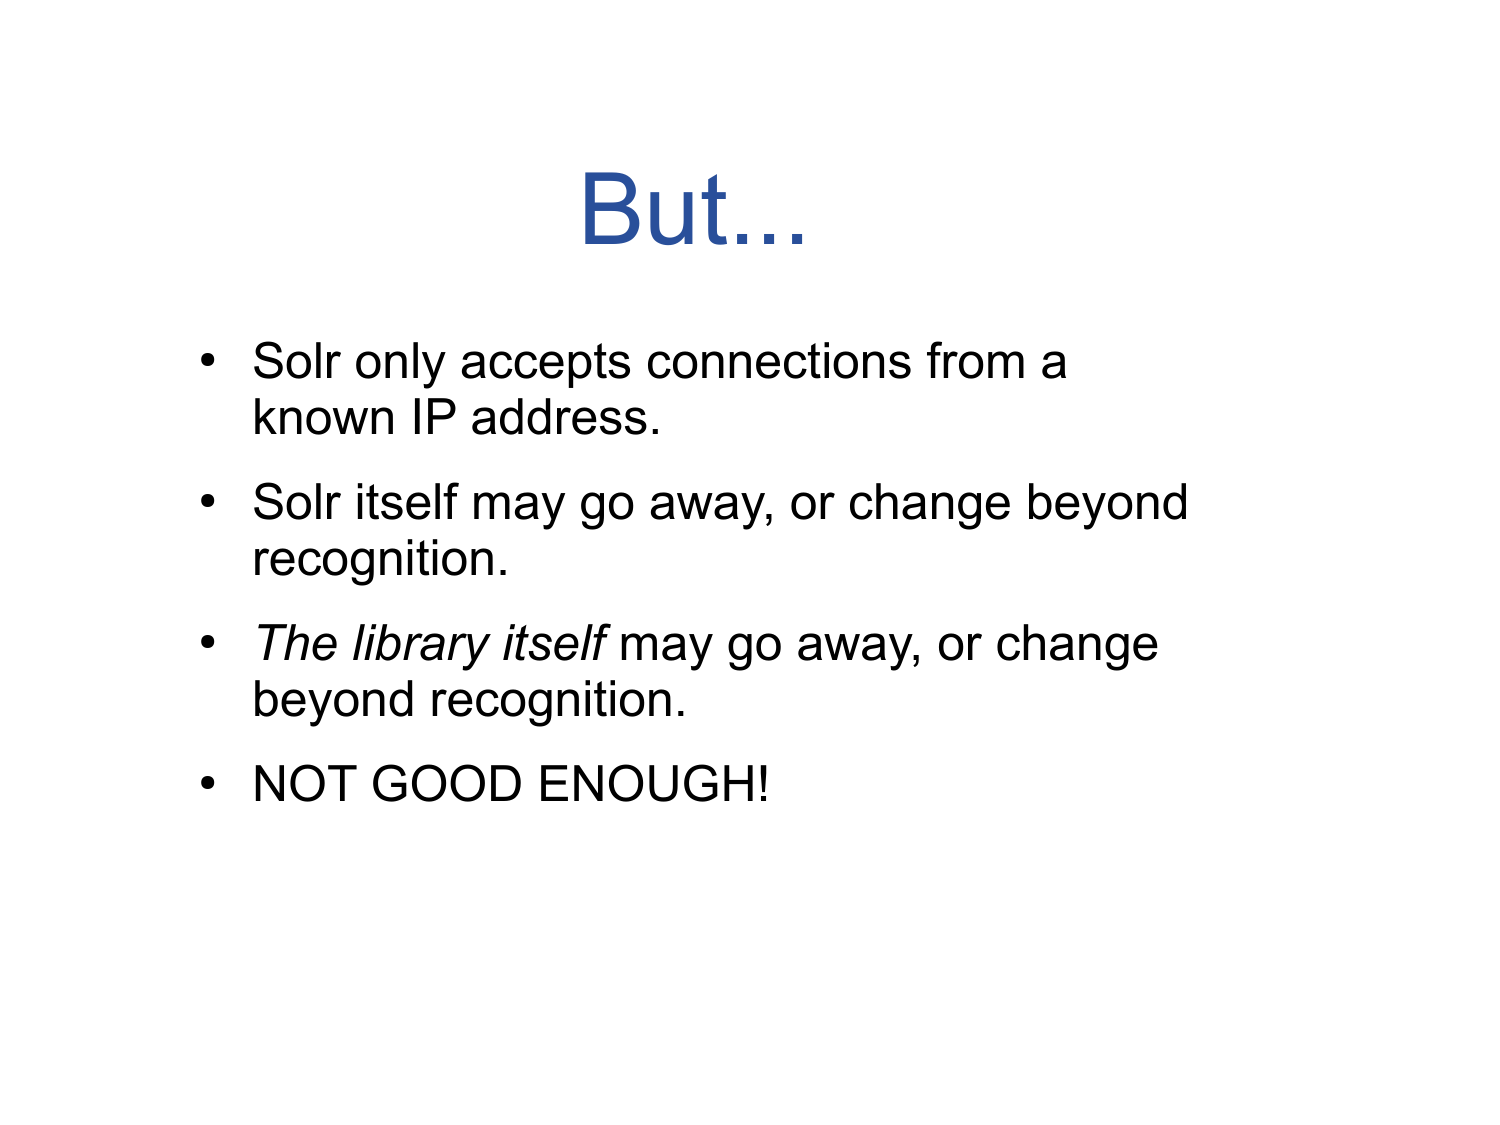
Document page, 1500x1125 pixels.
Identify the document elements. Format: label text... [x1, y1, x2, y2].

title But... [181, 115, 1209, 304]
list Solr only accepts connections from a known IP address. Solr itself may go away, or change beyond recognition. The library itself may go away, or change beyond recognition. NOT GOOD ENOUGH! [181, 333, 1209, 1015]
